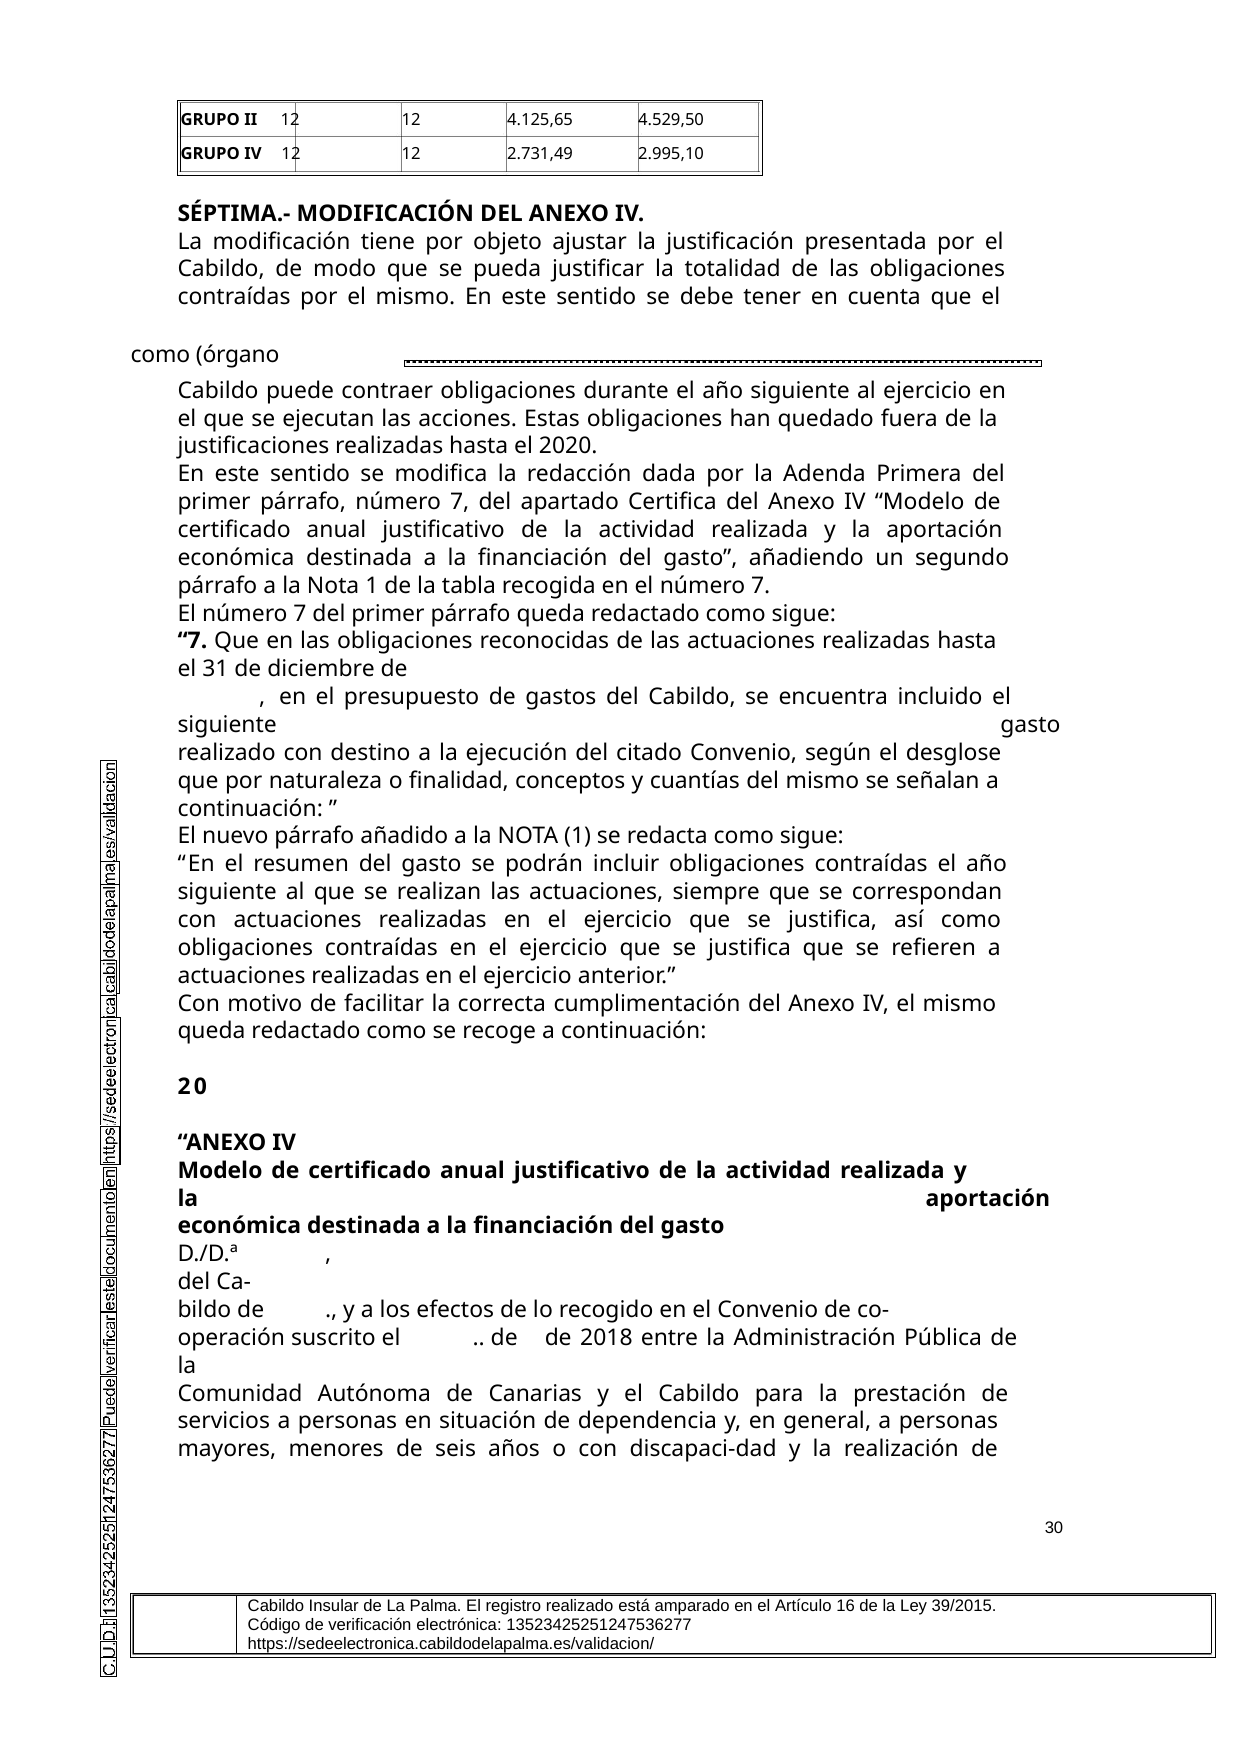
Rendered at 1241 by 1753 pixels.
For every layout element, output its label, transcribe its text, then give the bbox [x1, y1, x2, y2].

text párrafo a la Nota 1 de la tabla recogida en el número 7. [177, 571, 1088, 599]
text realizado con destino a la ejecución del citado Convenio, según el desglose [177, 738, 1088, 766]
text 4.125,65 [507, 109, 608, 129]
text GRUPO II 12 [180, 109, 342, 129]
picture [131, 1594, 1215, 1657]
picture [101, 814, 116, 861]
text certificado anual justificativo de la actividad realizada y la aportación [177, 515, 1088, 543]
text justificaciones realizadas hasta el 2020. [177, 432, 1088, 459]
text que por naturaleza o finalidad, conceptos y cuantías del mismo se señalan a [177, 766, 1088, 794]
picture [101, 1522, 116, 1616]
text servicios a personas en situación de dependencia y, en general, a personas [177, 1407, 1088, 1434]
text , [325, 1239, 358, 1267]
text del Ca- [177, 1267, 293, 1295]
text En este sentido se modifica la redacción dada por la Adenda Primera del [177, 459, 1088, 487]
picture [101, 1642, 116, 1657]
text GRUPO IV 12 [180, 143, 342, 164]
text gasto [1000, 710, 1088, 738]
text actuaciones realizadas en el ejercicio anterior.” [177, 961, 1088, 989]
picture [101, 961, 116, 995]
picture [101, 1313, 116, 1374]
text Con motivo de facilitar la correcta cumplimentación del Anexo IV, el mismo [177, 989, 1088, 1017]
picture [101, 862, 119, 884]
text Comunidad Autónoma de Canarias y el Cabildo para la prestación de [177, 1379, 1088, 1407]
text la [177, 1184, 225, 1212]
text 4.529,50 [638, 109, 739, 129]
text contraídas por el mismo. En este sentido se debe tener en cuenta que el [177, 282, 1088, 310]
picture [101, 996, 116, 1017]
text 2 [177, 1072, 193, 1100]
text 12 [401, 109, 448, 129]
picture [104, 1620, 116, 1624]
text “ [177, 849, 188, 877]
text en el presupuesto de gastos del Cabildo, se encuentra incluido el [279, 682, 1088, 710]
text El nuevo párrafo añadido a la NOTA (1) se redacta como sigue: [177, 822, 935, 849]
picture [405, 361, 1041, 366]
picture [100, 1018, 120, 1126]
text como (órgano [130, 340, 314, 368]
text con actuaciones realizadas en el ejercicio que se justifica, así como [177, 905, 1088, 933]
text económica destinada a la financiación del gasto”, añadiendo un segundo [177, 543, 1088, 571]
picture [101, 1278, 116, 1311]
picture [101, 1658, 116, 1676]
text La modificación tiene por objeto ajustar la justificación presentada por el [177, 227, 1088, 255]
picture [101, 761, 116, 813]
picture [101, 1237, 116, 1275]
text Cabildo puede contraer obligaciones durante el año siguiente al ejercicio en [177, 376, 1088, 404]
text 2.731,49 [507, 143, 608, 164]
text En el resumen del gasto se podrán incluir obligaciones contraídas el año [188, 849, 1088, 877]
text El número 7 del primer párrafo queda redactado como sigue: [177, 599, 910, 627]
text Modelo de certificado anual justificativo de la actividad realizada y [177, 1156, 1088, 1184]
text la [177, 1351, 439, 1379]
picture [178, 101, 762, 175]
text operación suscrito el [177, 1323, 439, 1351]
text Cabildo, de modo que se pueda justificar la totalidad de las obligaciones [177, 255, 1088, 282]
text 12 [401, 143, 448, 164]
text , [259, 682, 279, 710]
text el que se ejecutan las acciones. Estas obligaciones han quedado fuera de la [177, 404, 1088, 432]
text D./D.ª [177, 1239, 277, 1267]
text siguiente al que se realizan las actuaciones, siempre que se correspondan [177, 877, 1088, 905]
text ., y a los efectos de lo recogido en el Convenio de co- [325, 1295, 969, 1323]
text mayores, menores de seis años o con discapaci-dad y la realización de [177, 1434, 1088, 1462]
picture [101, 885, 119, 993]
text aportación [925, 1184, 1088, 1212]
text Cabildo Insular de La Palma. El registro realizado está amparado en el Artículo 16 de la Ley 39/2015. [247, 1596, 1021, 1615]
text https://sedeelectronica.cabildodelapalma.es/validacion/ [247, 1634, 1021, 1653]
text obligaciones contraídas en el ejercicio que se justifica que se refieren a [177, 933, 1088, 961]
picture [100, 1625, 117, 1641]
text siguiente [177, 710, 306, 738]
text Código de verificación electrónica: 13523425251247536277 [247, 1615, 1021, 1634]
picture [101, 1377, 116, 1426]
text “ANEXO IV [177, 1128, 343, 1156]
text SÉPTIMA.- MODIFICACIÓN DEL ANEXO IV. [177, 199, 749, 227]
text 30 [1044, 1518, 1088, 1537]
text 2.995,10 [638, 143, 739, 164]
text .. de de 2018 entre la Administración Pública de [472, 1323, 1088, 1351]
picture [101, 1127, 119, 1164]
picture [101, 1190, 116, 1236]
text económica destinada a la financiación del gasto [177, 1212, 817, 1239]
picture [104, 1168, 116, 1188]
text continuación: ” [177, 794, 1088, 822]
text queda redactado como se recoge a continuación: [177, 1017, 1088, 1044]
text “7. Que en las obligaciones reconocidas de las actuaciones realizadas hasta [177, 627, 1088, 654]
text bildo de [177, 1295, 293, 1323]
text el 31 de diciembre de [177, 655, 452, 682]
picture [101, 1430, 116, 1521]
text primer párrafo, número 7, del apartado Certifica del Anexo IV “Modelo de [177, 487, 1088, 515]
text 0 [193, 1072, 235, 1100]
